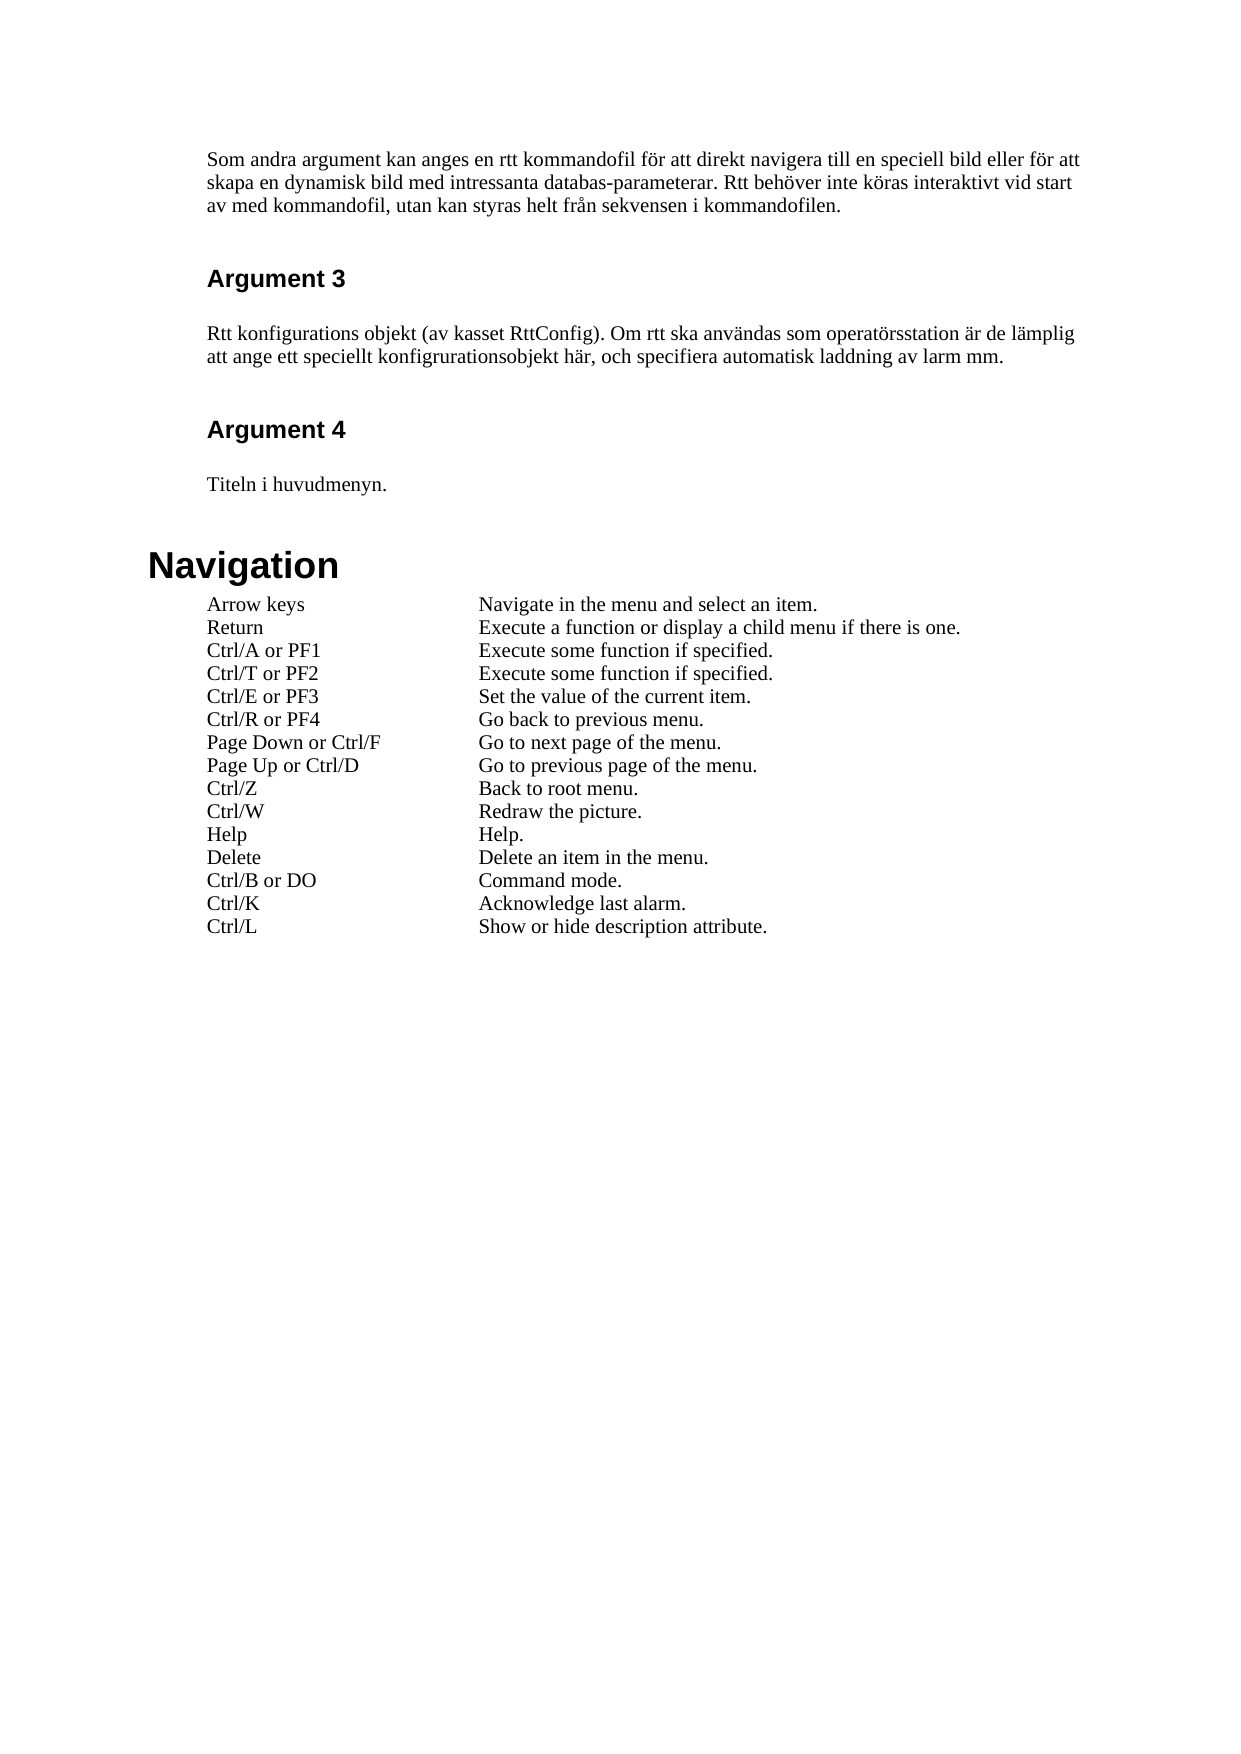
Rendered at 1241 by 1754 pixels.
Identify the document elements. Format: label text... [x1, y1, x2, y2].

text Ctrl/A or PF1 Execute some function if specified. [207, 639, 1092, 662]
text Ctrl/K Acknowledge last alarm. [207, 892, 1092, 915]
text Ctrl/B or DO Command mode. [207, 869, 1092, 892]
text Arrow keys Navigate in the menu and select an item. [207, 593, 1092, 616]
text Ctrl/W Redraw the picture. [207, 800, 1092, 823]
text Page Down or Ctrl/F Go to next page of the menu. [207, 731, 1092, 754]
text Rtt konfigurations objekt (av kasset RttConfig). Om rtt ska användas som operatörsstation är de lämplig att ange ett speciellt konfigrurationsobjekt här, och specifiera automatisk laddning av larm mm. [207, 322, 1092, 368]
text Ctrl/E or PF3 Set the value of the current item. [207, 685, 1092, 708]
text Ctrl/R or PF4 Go back to previous menu. [207, 708, 1092, 731]
subtitle Argument 4 [207, 416, 1092, 444]
text Ctrl/L Show or hide description attribute. [207, 915, 1092, 938]
text Titeln i huvudmenyn. [207, 473, 1092, 496]
text Ctrl/T or PF2 Execute some function if specified. [207, 662, 1092, 685]
subtitle Navigation [148, 544, 1092, 586]
text Delete Delete an item in the menu. [207, 846, 1092, 869]
text Help Help. [207, 823, 1092, 846]
subtitle Argument 3 [207, 265, 1092, 293]
text Som andra argument kan anges en rtt kommandofil för att direkt navigera till en speciell bild eller för att skapa en dynamisk bild med intressanta databas-parameterar. Rtt behöver inte köras interaktivt vid start av med kommandofil, utan kan styras helt från sekvensen i kommandofilen. [207, 148, 1092, 217]
text Page Up or Ctrl/D Go to previous page of the menu. [207, 754, 1092, 777]
text Return Execute a function or display a child menu if there is one. [207, 616, 1092, 639]
text Ctrl/Z Back to root menu. [207, 777, 1092, 800]
